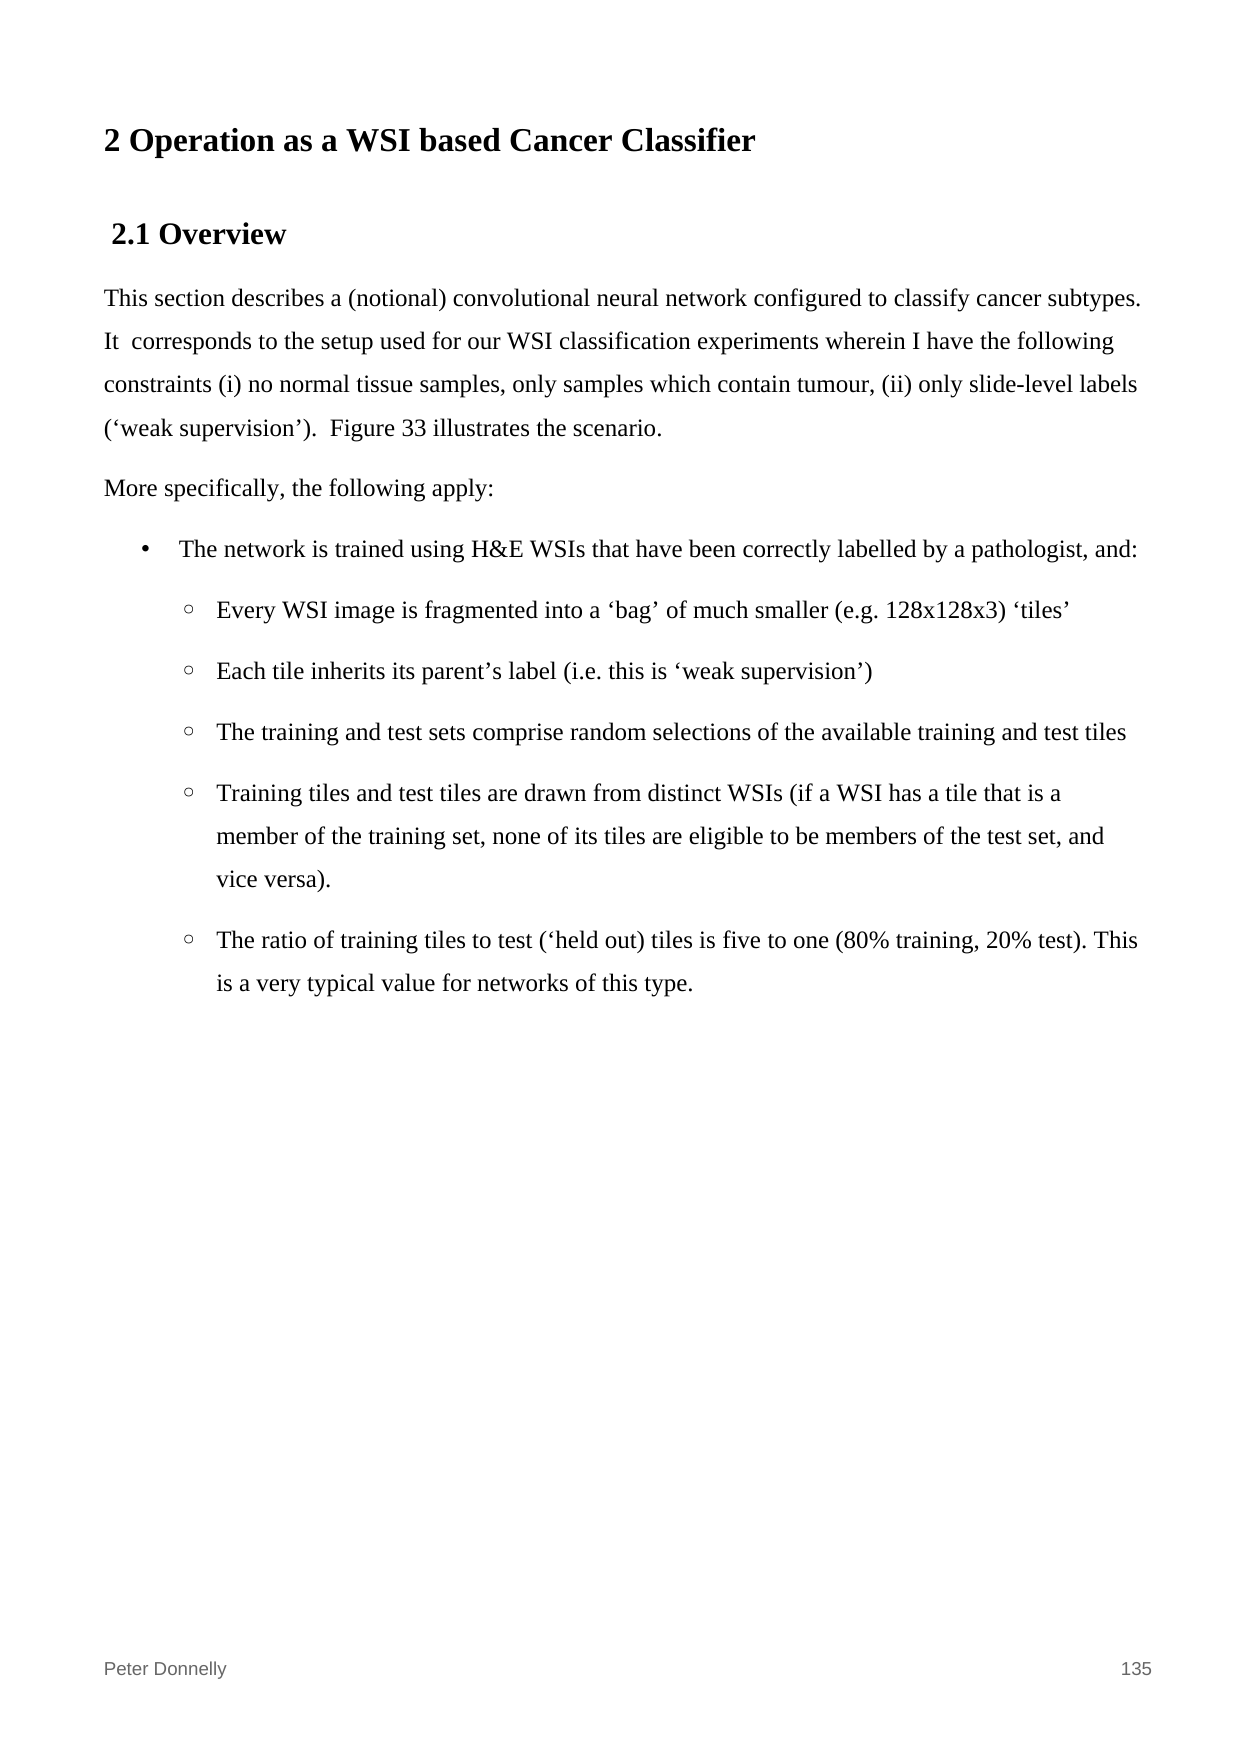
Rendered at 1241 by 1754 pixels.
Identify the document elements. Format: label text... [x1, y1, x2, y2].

list The training and test sets comprise random selections of the available training and test tiles [178, 717, 1146, 746]
list The network is trained using H&E WSIs that have been correctly labelled by a pathologist, and: [141, 534, 1146, 563]
subtitle Operation as a WSI based Cancer Classifier [103, 120, 1146, 158]
list Every WSI image is fragmented into a ‘bag’ of much smaller (e.g. 128x128x3) ‘tiles’ [178, 595, 1146, 624]
subtitle Overview [103, 215, 1146, 251]
text More specifically, the following apply: [103, 473, 1146, 502]
list Training tiles and test tiles are drawn from distinct WSIs (if a WSI has a tile that is a member of the training set, none of its tiles are eligible to be members of the test set, and vice versa). [178, 778, 1146, 893]
list The ratio of training tiles to test (‘held out) tiles is five to one (80% training, 20% test). This is a very typical value for networks of this type. [178, 925, 1146, 997]
list Each tile inherits its parent’s label (i.e. this is ‘weak supervision’) [178, 656, 1146, 685]
text This section describes a (notional) convolutional neural network configured to classify cancer subtypes. It corresponds to the setup used for our WSI classification experiments wherein I have the following constraints (i) no normal tissue samples, only samples which contain tumour, (ii) only slide-level labels (‘weak supervision’). Figure 33 illustrates the scenario. [103, 283, 1146, 441]
